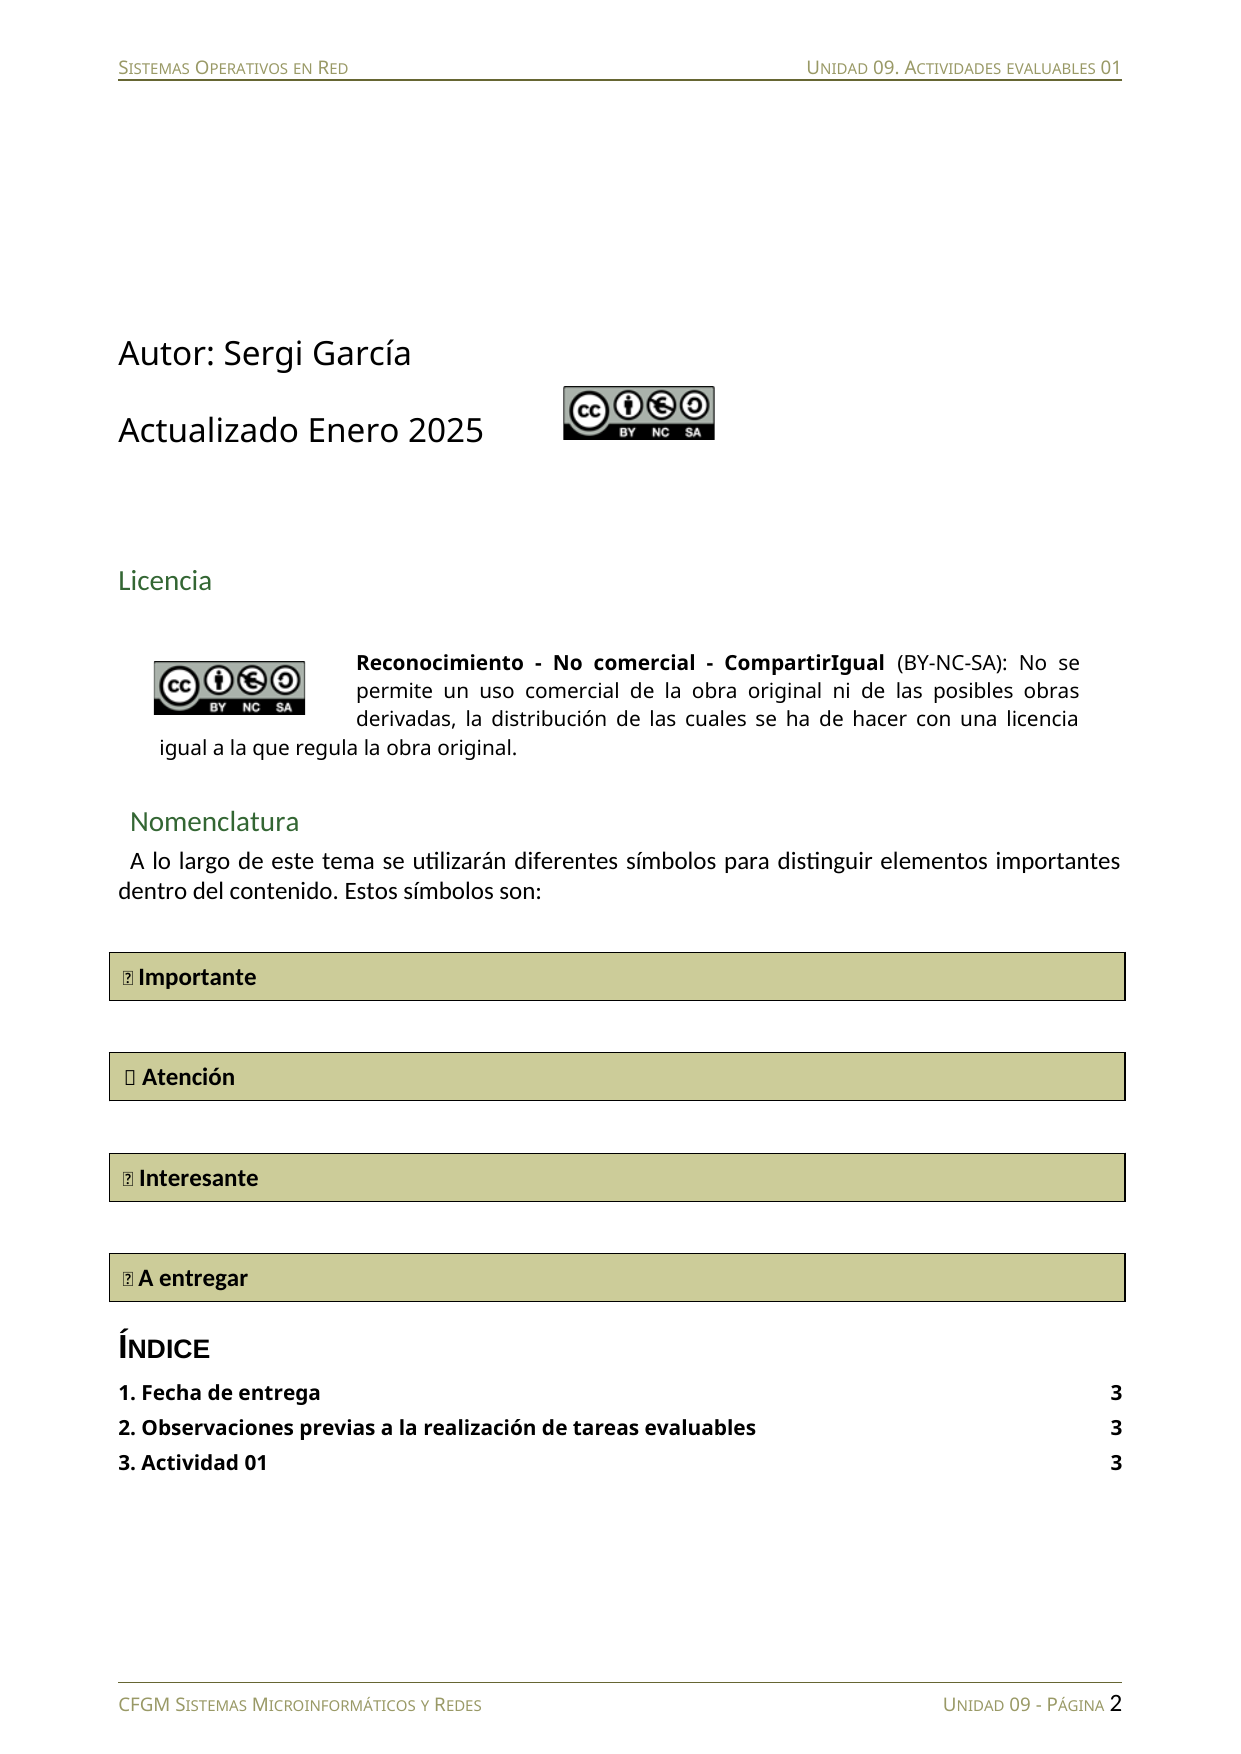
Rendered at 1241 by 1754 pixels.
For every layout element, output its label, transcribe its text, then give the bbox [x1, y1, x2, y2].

text ❕ Atención [110, 1053, 1124, 1100]
text 📖 Importante [110, 953, 1124, 1000]
picture [153, 661, 306, 715]
text 1. Fecha de entrega 3 [118, 1378, 1122, 1407]
picture [563, 386, 715, 440]
text Actualizado Enero 2025 [118, 407, 1122, 453]
text Reconocimiento - No comercial - CompartirIgual (BY-NC-SA): No se permite un uso comercial de la obra original ni de las posibles obras derivadas, la distribución de las cuales se ha de hacer con una licencia igual a la que regula la obra original. [159, 648, 1080, 761]
text Autor: Sergi García [118, 329, 1122, 375]
text 3. Actividad 01 3 [118, 1448, 1122, 1476]
text 2. Observaciones previas a la realización de tareas evaluables 3 [118, 1413, 1122, 1441]
text 💬 Interesante [110, 1154, 1124, 1201]
text Nomenclatura [118, 803, 1122, 838]
text Índice [118, 1327, 1122, 1366]
text 📕 A entregar [110, 1254, 1124, 1301]
text Licencia [118, 562, 1122, 598]
text A lo largo de este tema se utilizarán diferentes símbolos para distinguir elementos importantes dentro del contenido. Estos símbolos son: [118, 845, 1122, 906]
